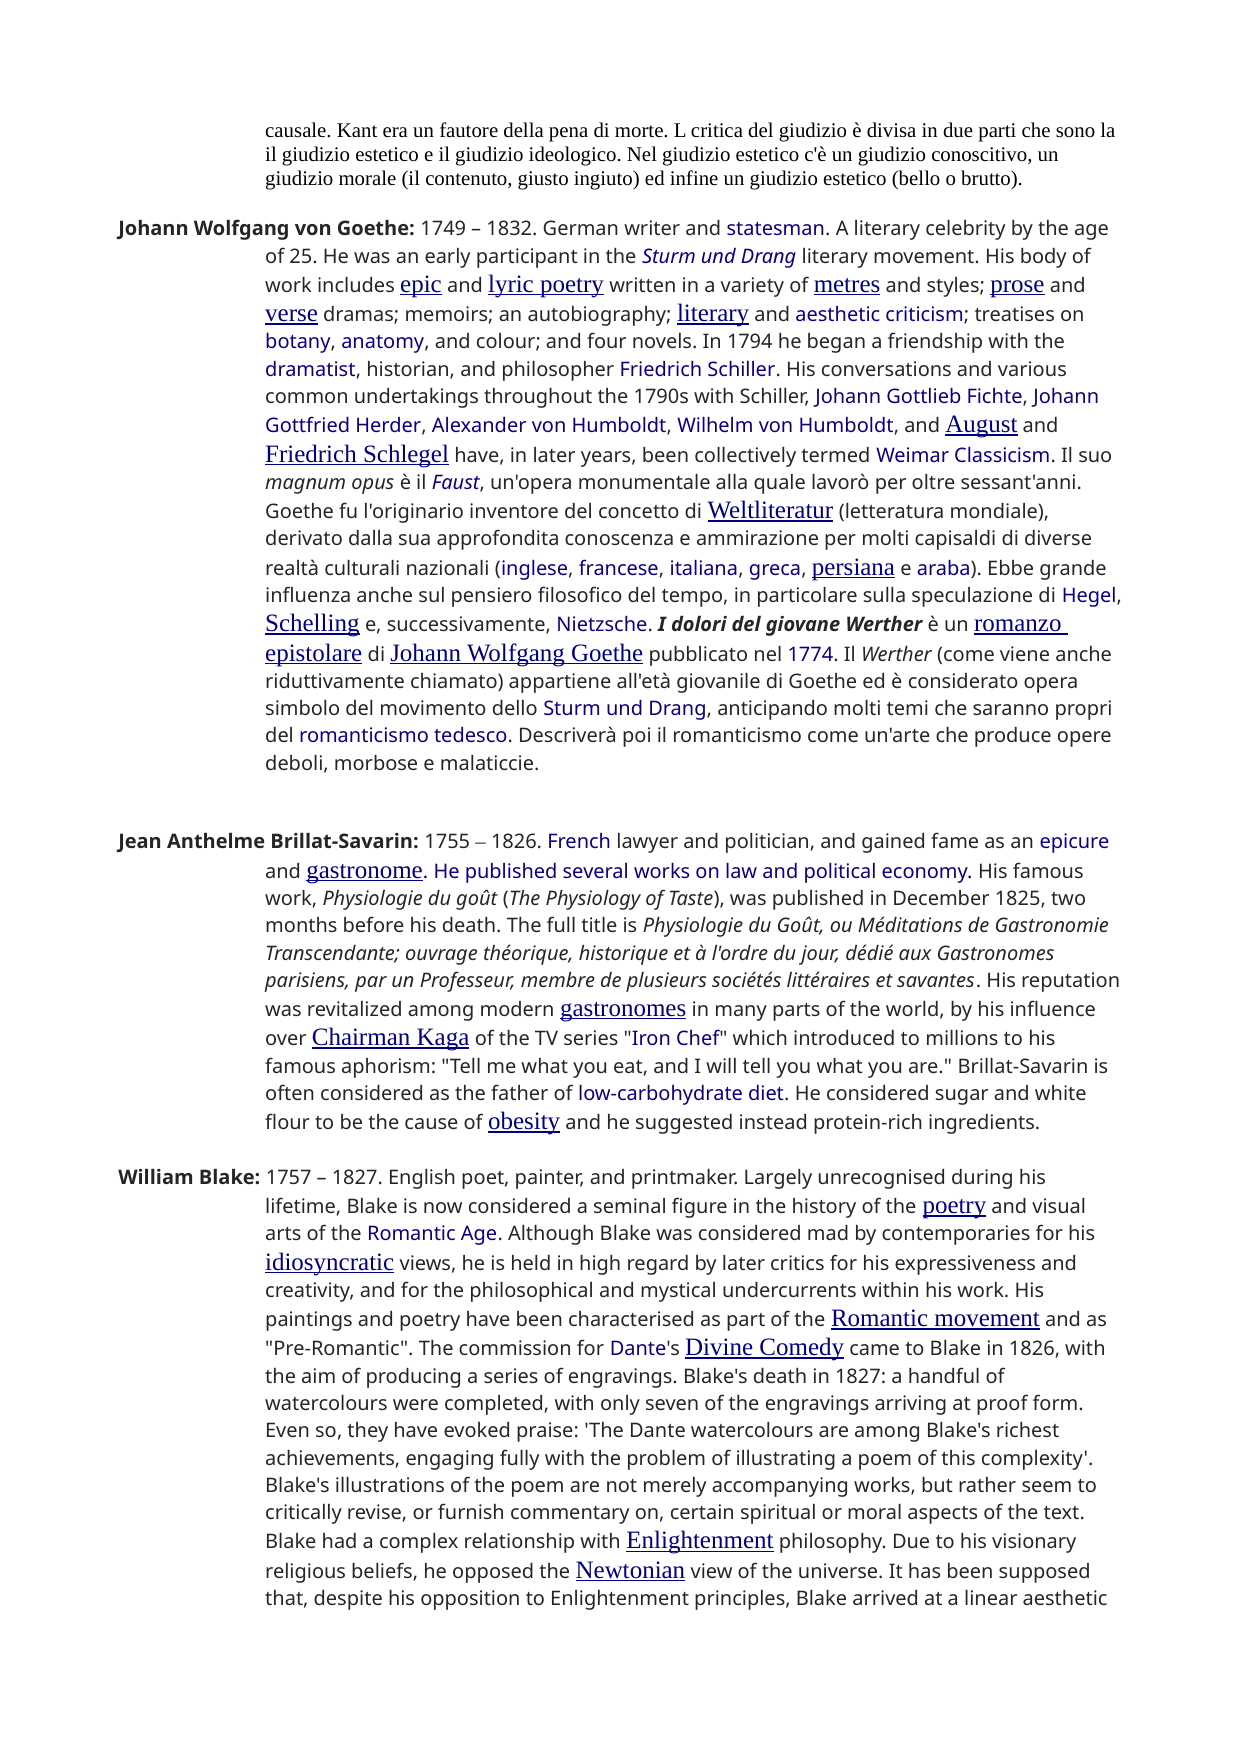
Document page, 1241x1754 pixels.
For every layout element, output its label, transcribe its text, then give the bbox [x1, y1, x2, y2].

text causale. Kant era un fautore della pena di morte. L critica del giudizio è divisa in due parti che sono la il giudizio estetico e il giudizio ideologico. Nel giudizio estetico c'è un giudizio conoscitivo, un giudizio morale (il contenuto, giusto ingiuto) ed infine un giudizio estetico (bello o brutto). [118, 118, 1122, 190]
text William Blake: 1757 – 1827. English poet, painter, and printmaker. Largely unrecognised during his lifetime, Blake is now considered a seminal figure in the history of the poetry and visual arts of the Romantic Age. Although Blake was considered mad by contemporaries for his idiosyncratic views, he is held in high regard by later critics for his expressiveness and creativity, and for the philosophical and mystical undercurrents within his work. His paintings and poetry have been characterised as part of the Romantic movement and as "Pre-Romantic". The commission for Dante's Divine Comedy came to Blake in 1826, with the aim of producing a series of engravings. Blake's death in 1827: a handful of watercolours were completed, with only seven of the engravings arriving at proof form. Even so, they have evoked praise: 'The Dante watercolours are among Blake's richest achievements, engaging fully with the problem of illustrating a poem of this complexity'. Blake's illustrations of the poem are not merely accompanying works, but rather seem to critically revise, or furnish commentary on, certain spiritual or moral aspects of the text. Blake had a complex relationship with Enlightenment philosophy. Due to his visionary religious beliefs, he opposed the Newtonian view of the universe. It has been supposed that, despite his opposition to Enlightenment principles, Blake arrived at a linear aesthetic [118, 1163, 1122, 1611]
text Jean Anthelme Brillat-Savarin: 1755 – 1826. French lawyer and politician, and gained fame as an epicure and gastronome. He published several works on law and political economy. His famous work, Physiologie du goût (The Physiology of Taste), was published in December 1825, two months before his death. The full title is Physiologie du Goût, ou Méditations de Gastronomie Transcendante; ouvrage théorique, historique et à l'ordre du jour, dédié aux Gastronomes parisiens, par un Professeur, membre de plusieurs sociétés littéraires et savantes. His reputation was revitalized among modern gastronomes in many parts of the world, by his influence over Chairman Kaga of the TV series "Iron Chef" which introduced to millions to his famous aphorism: "Tell me what you eat, and I will tell you what you are." Brillat-Savarin is often considered as the father of low-carbohydrate diet. He considered sugar and white flour to be the cause of obesity and he suggested instead protein-rich ingredients. [118, 827, 1122, 1136]
text Johann Wolfgang von Goethe: 1749 – 1832. German writer and statesman. A literary celebrity by the age of 25. He was an early participant in the Sturm und Drang literary movement. His body of work includes epic and lyric poetry written in a variety of metres and styles; prose and verse dramas; memoirs; an autobiography; literary and aesthetic criticism; treatises on botany, anatomy, and colour; and four novels. In 1794 he began a friendship with the dramatist, historian, and philosopher Friedrich Schiller. His conversations and various common undertakings throughout the 1790s with Schiller, Johann Gottlieb Fichte, Johann Gottfried Herder, Alexander von Humboldt, Wilhelm von Humboldt, and August and Friedrich Schlegel have, in later years, been collectively termed Weimar Classicism. Il suo magnum opus è il Faust, un'opera monumentale alla quale lavorò per oltre sessant'anni. Goethe fu l'originario inventore del concetto di Weltliteratur (letteratura mondiale), derivato dalla sua approfondita conoscenza e ammirazione per molti capisaldi di diverse realtà culturali nazionali (inglese, francese, italiana, greca, persiana e araba). Ebbe grande influenza anche sul pensiero filosofico del tempo, in particolare sulla speculazione di Hegel, Schelling e, successivamente, Nietzsche. I dolori del giovane Werther è un romanzo epistolare di Johann Wolfgang Goethe pubblicato nel 1774. Il Werther (come viene anche riduttivamente chiamato) appartiene all'età giovanile di Goethe ed è considerato opera simbolo del movimento dello Sturm und Drang, anticipando molti temi che saranno propri del romanticismo tedesco. Descriverà poi il romanticismo come un'arte che produce opere deboli, morbose e malaticcie. [118, 214, 1122, 776]
